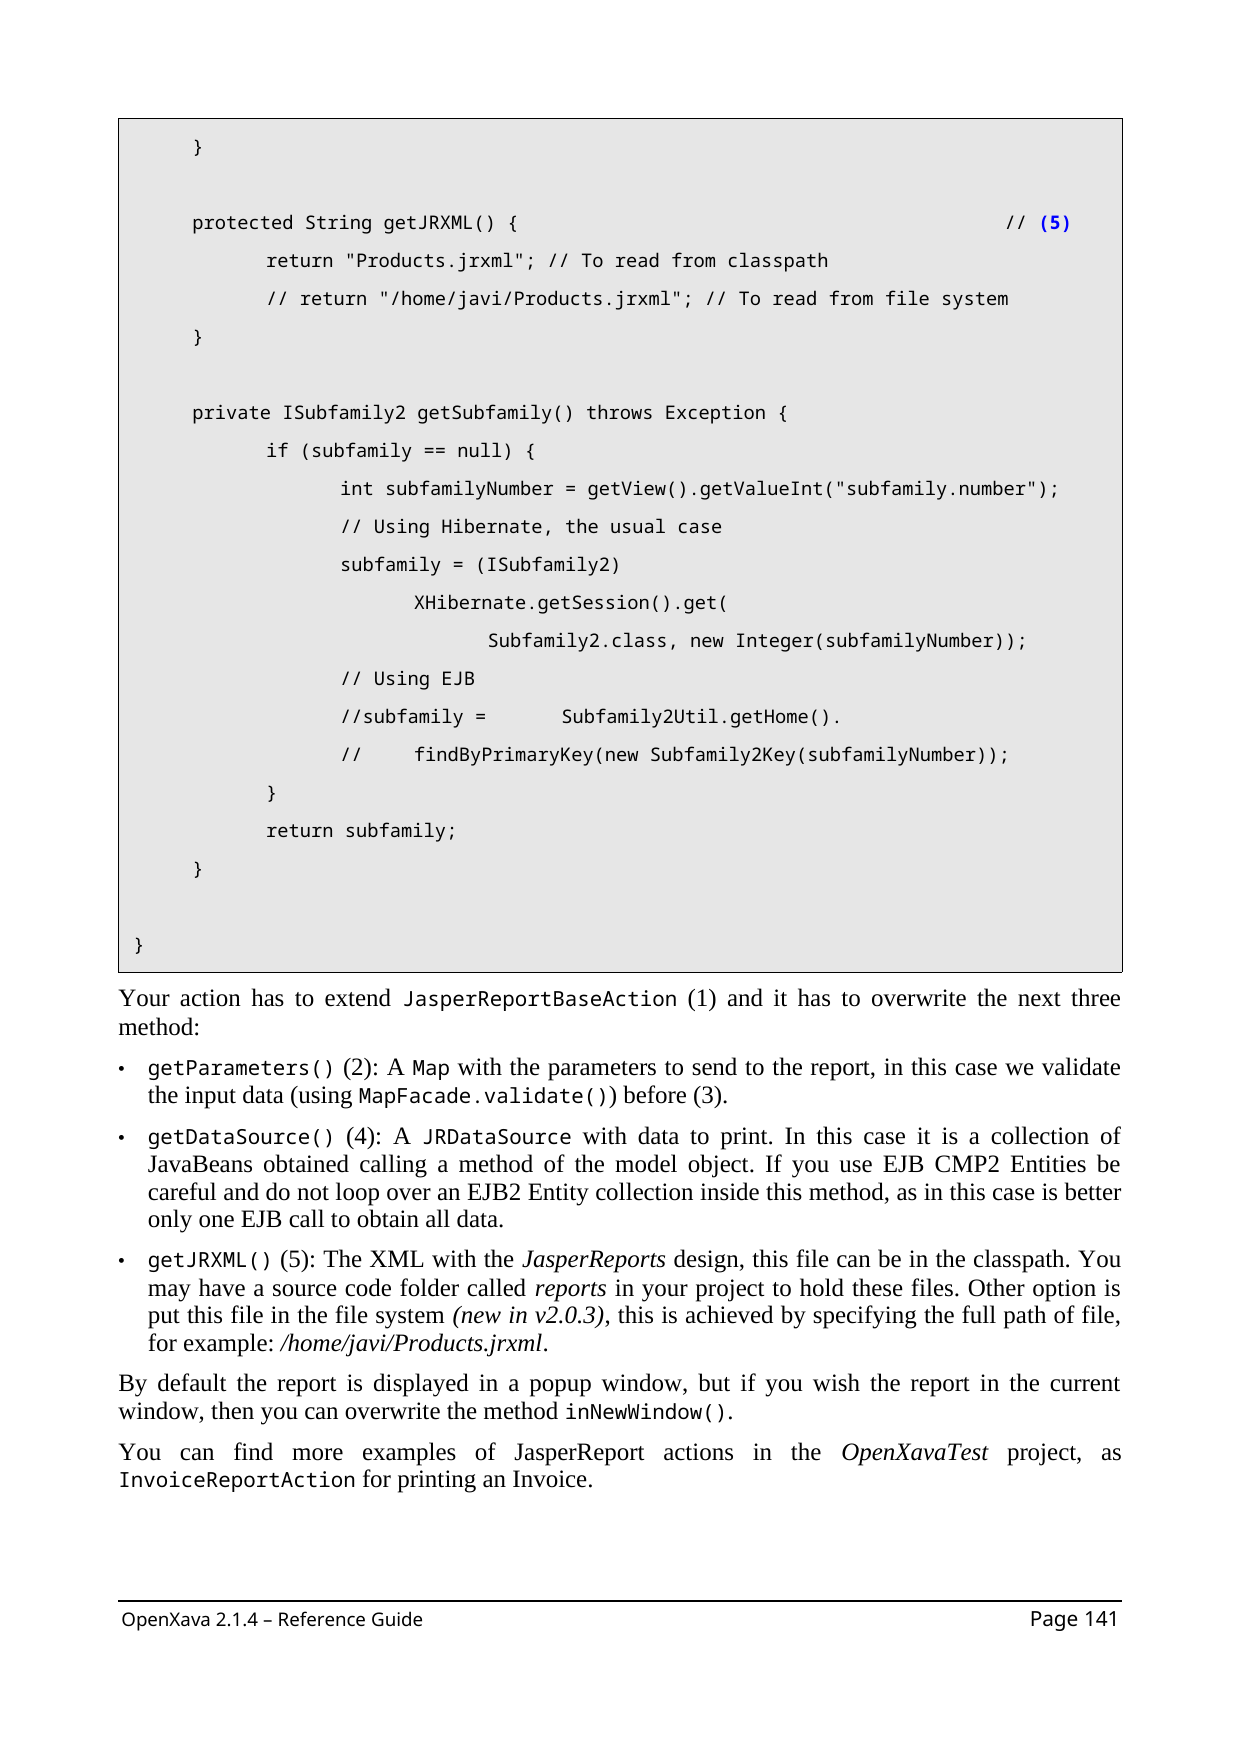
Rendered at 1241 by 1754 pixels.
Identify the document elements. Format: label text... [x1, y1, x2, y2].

text int subfamilyNumber = getView().getValueInt("subfamily.number"); [119, 460, 1122, 498]
text return subfamily; [119, 802, 1122, 841]
text // Using Hibernate, the usual case [119, 498, 1122, 536]
text // return "/home/javi/Products.jrxml"; // To read from file system [119, 270, 1122, 308]
text } [119, 917, 1122, 972]
text } [119, 764, 1122, 802]
text } [119, 308, 1122, 346]
text subfamily = (ISubfamily2) [119, 536, 1122, 574]
text // findByPrimaryKey(new Subfamily2Key(subfamilyNumber)); [119, 726, 1122, 764]
text } [119, 841, 1122, 878]
text Your action has to extend JasperReportBaseAction (1) and it has to overwrite the next three method: [118, 984, 1122, 1040]
text By default the report is displayed in a popup window, but if you wish the report in the current window, then you can overwrite the method inNewWindow(). [118, 1369, 1122, 1425]
text } [119, 119, 1122, 156]
text if (subfamily == null) { [119, 422, 1122, 460]
list getJRXML() (5): The XML with the JasperReports design, this file can be in the classpath. You may have a source code folder called reports in your project to hold these files. Other option is put this file in the file system (new in v2.0.3), this is achieved by specifying the full path of file, for example: /home/javi/Products.jrxml. [118, 1246, 1122, 1357]
text return "Products.jrxml"; // To read from classpath [119, 232, 1122, 270]
list getParameters() (2): A Map with the parameters to send to the report, in this case we validate the input data (using MapFacade.validate()) before (3). [118, 1053, 1122, 1109]
text private ISubfamily2 getSubfamily() throws Exception { [119, 384, 1122, 422]
text // Using EJB [119, 650, 1122, 688]
text You can find more examples of JasperReport actions in the OpenXavaTest project, as InvoiceReportAction for printing an Invoice. [118, 1438, 1122, 1494]
text //subfamily = Subfamily2Util.getHome(). [119, 688, 1122, 726]
text protected String getJRXML() { // (5) [119, 194, 1122, 232]
list getDataSource() (4): A JRDataSource with data to print. In this case it is a collection of JavaBeans obtained calling a method of the model object. If you use EJB CMP2 Entities be careful and do not loop over an EJB2 Entity collection inside this method, as in this case is better only one EJB call to obtain all data. [118, 1122, 1122, 1233]
text XHibernate.getSession().get( [119, 574, 1122, 612]
text Subfamily2.class, new Integer(subfamilyNumber)); [119, 612, 1122, 650]
